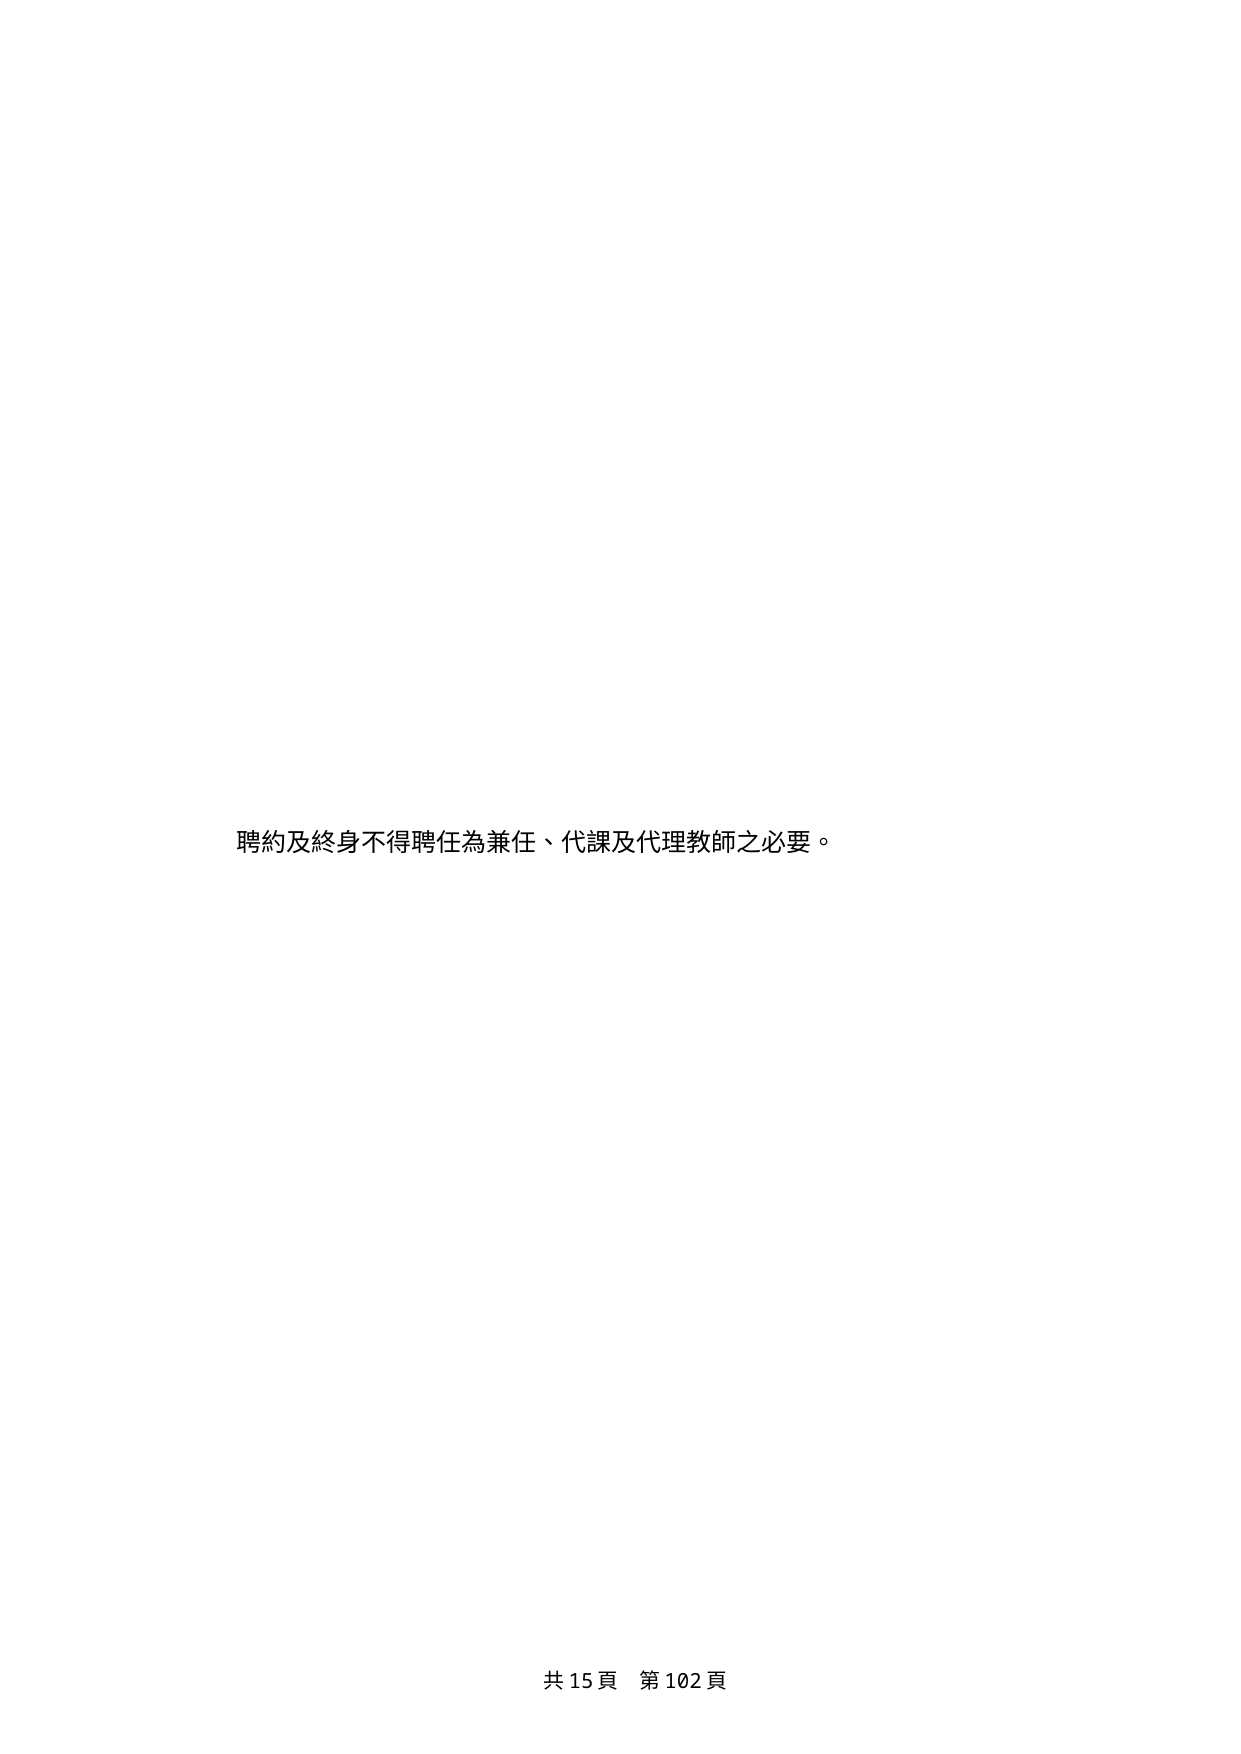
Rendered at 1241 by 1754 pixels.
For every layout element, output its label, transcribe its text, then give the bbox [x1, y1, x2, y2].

text 聘約及終身不得聘任為兼任、代課及代理教師之必要。 [192, 799, 1152, 862]
